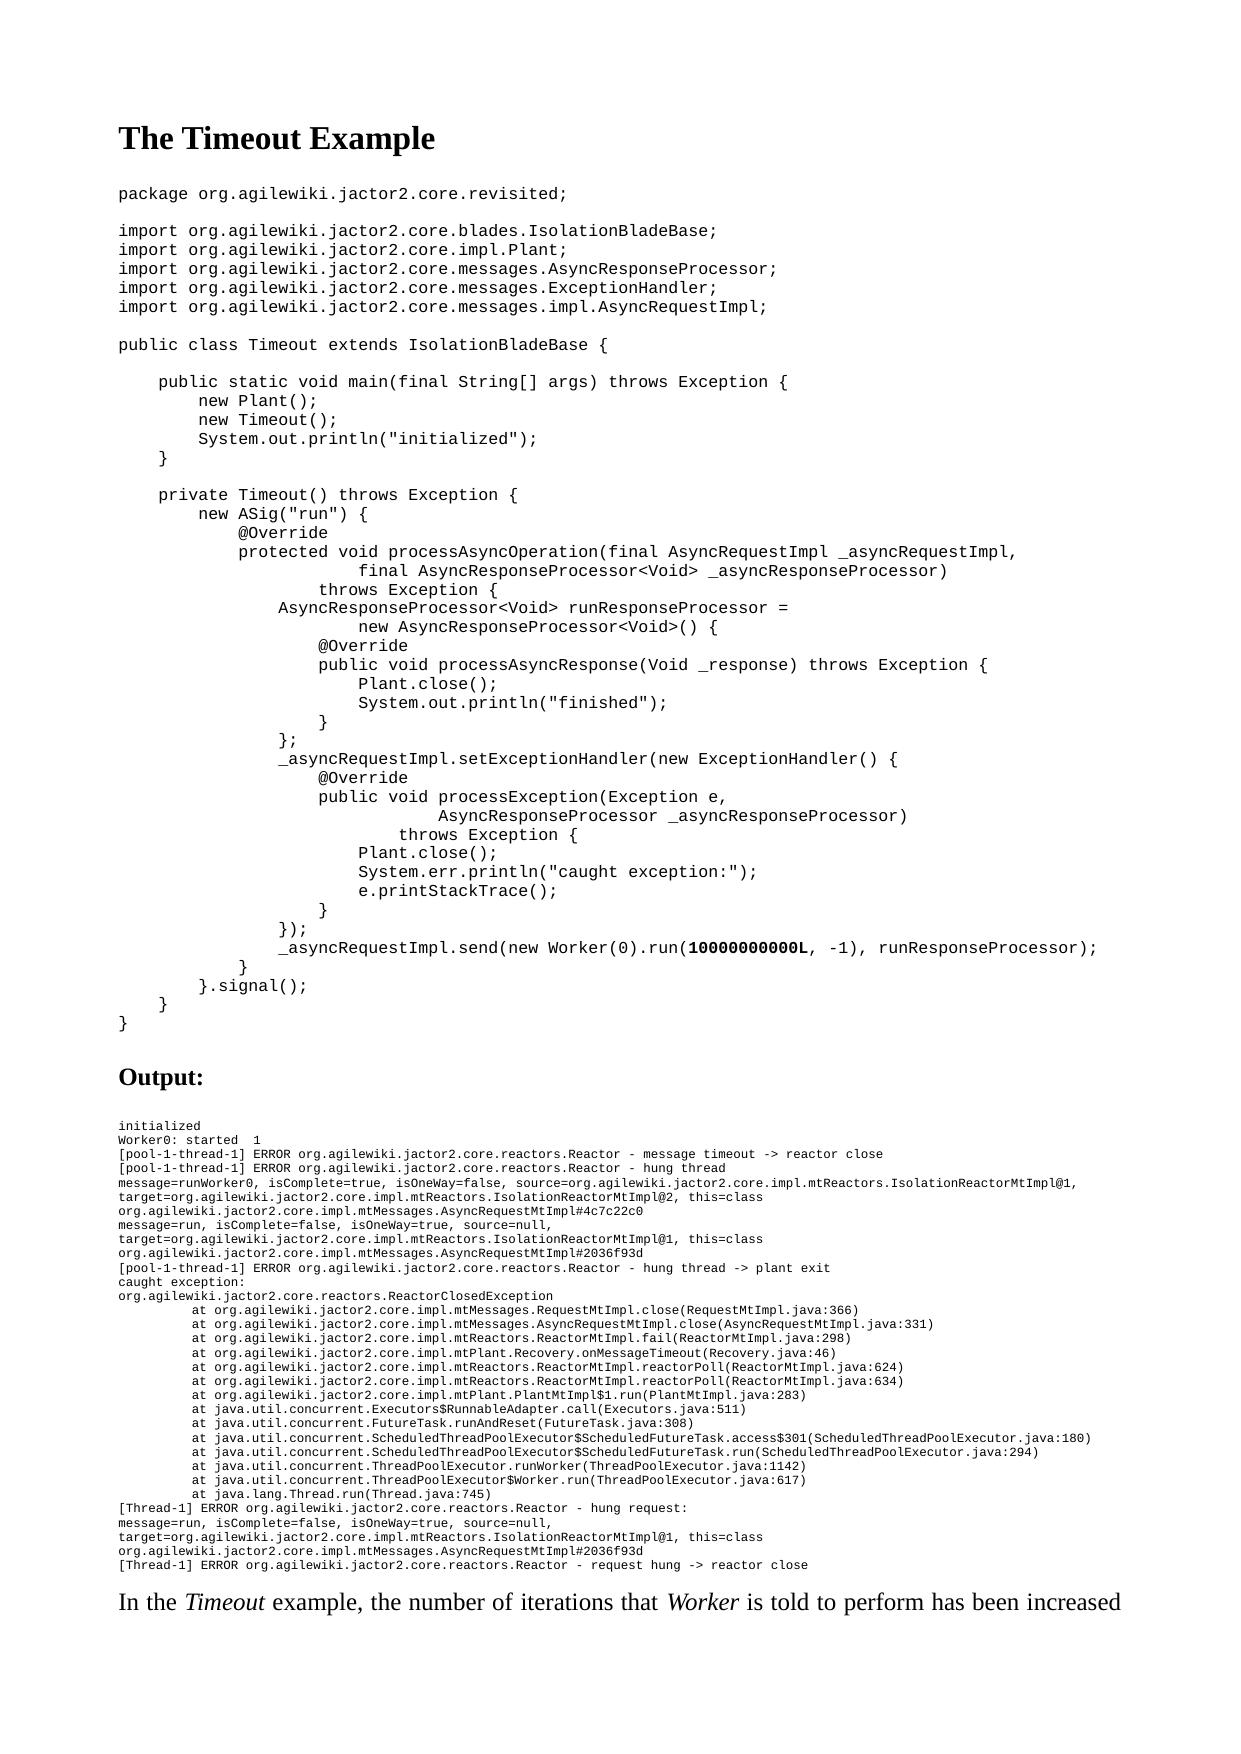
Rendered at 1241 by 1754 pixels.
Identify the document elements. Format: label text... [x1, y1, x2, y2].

text } [118, 713, 1122, 732]
text }); [118, 921, 1122, 939]
text final AsyncResponseProcessor<Void> _asyncResponseProcessor) [118, 562, 1122, 581]
text _asyncRequestImpl.setExceptionHandler(new ExceptionHandler() { [118, 751, 1122, 770]
text message=run, isComplete=false, isOneWay=true, source=null, target=org.agilewiki.jactor2.core.impl.mtReactors.IsolationReactorMtImpl@1, this=class org.agilewiki.jactor2.core.impl.mtMessages.AsyncRequestMtImpl#2036f93d [118, 1517, 1122, 1559]
text e.printStackTrace(); [118, 883, 1122, 902]
text at java.util.concurrent.Executors$RunnableAdapter.call(Executors.java:511) [118, 1403, 1122, 1417]
text public void processAsyncResponse(Void _response) throws Exception { [118, 657, 1122, 675]
text new Timeout(); [118, 411, 1122, 430]
text private Timeout() throws Exception { [118, 487, 1122, 506]
text import org.agilewiki.jactor2.core.messages.ExceptionHandler; [118, 279, 1122, 298]
text at java.util.concurrent.ThreadPoolExecutor$Worker.run(ThreadPoolExecutor.java:617) [118, 1474, 1122, 1488]
text new ASig("run") { [118, 506, 1122, 524]
text System.out.println("initialized"); [118, 430, 1122, 449]
text @Override [118, 638, 1122, 657]
text new AsyncResponseProcessor<Void>() { [118, 619, 1122, 638]
text protected void processAsyncOperation(final AsyncRequestImpl _asyncRequestImpl, [118, 543, 1122, 562]
text } [118, 449, 1122, 468]
text _asyncRequestImpl.send(new Worker(0).run(10000000000L, -1), runResponseProcessor); [118, 939, 1122, 958]
text throws Exception { [118, 826, 1122, 845]
text In the Timeout example, the number of iterations that Worker is told to perform has been increased [118, 1587, 1122, 1616]
text caught exception: [118, 1276, 1122, 1290]
text [pool-1-thread-1] ERROR org.agilewiki.jactor2.core.reactors.Reactor - hung thread -> plant exit [118, 1262, 1122, 1276]
text System.out.println("finished"); [118, 694, 1122, 713]
text import org.agilewiki.jactor2.core.messages.AsyncResponseProcessor; [118, 261, 1122, 279]
text at org.agilewiki.jactor2.core.impl.mtMessages.RequestMtImpl.close(RequestMtImpl.java:366) [118, 1304, 1122, 1318]
text import org.agilewiki.jactor2.core.blades.IsolationBladeBase; [118, 223, 1122, 242]
text public static void main(final String[] args) throws Exception { [118, 374, 1122, 393]
text at java.util.concurrent.ThreadPoolExecutor.runWorker(ThreadPoolExecutor.java:1142) [118, 1460, 1122, 1474]
text }; [118, 732, 1122, 751]
text import org.agilewiki.jactor2.core.impl.Plant; [118, 242, 1122, 261]
text package org.agilewiki.jactor2.core.revisited; [118, 185, 1122, 204]
text Worker0: started 1 [118, 1134, 1122, 1148]
text at java.util.concurrent.ScheduledThreadPoolExecutor$ScheduledFutureTask.access$301(ScheduledThreadPoolExecutor.java:180) [118, 1432, 1122, 1446]
text Plant.close(); [118, 675, 1122, 694]
text at org.agilewiki.jactor2.core.impl.mtReactors.ReactorMtImpl.reactorPoll(ReactorMtImpl.java:634) [118, 1375, 1122, 1389]
text message=run, isComplete=false, isOneWay=true, source=null, target=org.agilewiki.jactor2.core.impl.mtReactors.IsolationReactorMtImpl@1, this=class org.agilewiki.jactor2.core.impl.mtMessages.AsyncRequestMtImpl#2036f93d [118, 1219, 1122, 1262]
text [pool-1-thread-1] ERROR org.agilewiki.jactor2.core.reactors.Reactor - hung thread [118, 1162, 1122, 1177]
text Plant.close(); [118, 845, 1122, 864]
text } [118, 1015, 1122, 1034]
text Output: [118, 1062, 1122, 1091]
text } [118, 902, 1122, 921]
text @Override [118, 524, 1122, 543]
text initialized [118, 1120, 1122, 1134]
text } [118, 958, 1122, 977]
text at org.agilewiki.jactor2.core.impl.mtReactors.ReactorMtImpl.reactorPoll(ReactorMtImpl.java:624) [118, 1361, 1122, 1375]
text @Override [118, 770, 1122, 788]
text [Thread-1] ERROR org.agilewiki.jactor2.core.reactors.Reactor - hung request: [118, 1502, 1122, 1517]
text at org.agilewiki.jactor2.core.impl.mtMessages.AsyncRequestMtImpl.close(AsyncRequestMtImpl.java:331) [118, 1318, 1122, 1332]
text message=runWorker0, isComplete=true, isOneWay=false, source=org.agilewiki.jactor2.core.impl.mtReactors.IsolationReactorMtImpl@1, target=org.agilewiki.jactor2.core.impl.mtReactors.IsolationReactorMtImpl@2, this=class org.agilewiki.jactor2.core.impl.mtMessages.AsyncRequestMtImpl#4c7c22c0 [118, 1177, 1122, 1219]
text }.signal(); [118, 977, 1122, 996]
text at org.agilewiki.jactor2.core.impl.mtReactors.ReactorMtImpl.fail(ReactorMtImpl.java:298) [118, 1332, 1122, 1347]
text AsyncResponseProcessor<Void> runResponseProcessor = [118, 600, 1122, 619]
text throws Exception { [118, 581, 1122, 600]
text public void processException(Exception e, [118, 788, 1122, 807]
text org.agilewiki.jactor2.core.reactors.ReactorClosedException [118, 1290, 1122, 1304]
text import org.agilewiki.jactor2.core.messages.impl.AsyncRequestImpl; [118, 298, 1122, 317]
text at org.agilewiki.jactor2.core.impl.mtPlant.Recovery.onMessageTimeout(Recovery.java:46) [118, 1347, 1122, 1361]
text at java.lang.Thread.run(Thread.java:745) [118, 1488, 1122, 1502]
text The Timeout Example [118, 118, 1122, 156]
text [Thread-1] ERROR org.agilewiki.jactor2.core.reactors.Reactor - request hung -> reactor close [118, 1559, 1122, 1573]
text public class Timeout extends IsolationBladeBase { [118, 336, 1122, 355]
text at java.util.concurrent.ScheduledThreadPoolExecutor$ScheduledFutureTask.run(ScheduledThreadPoolExecutor.java:294) [118, 1446, 1122, 1460]
text at java.util.concurrent.FutureTask.runAndReset(FutureTask.java:308) [118, 1417, 1122, 1432]
text new Plant(); [118, 393, 1122, 411]
text System.err.println("caught exception:"); [118, 864, 1122, 883]
text } [118, 996, 1122, 1015]
text AsyncResponseProcessor _asyncResponseProcessor) [118, 807, 1122, 826]
text at org.agilewiki.jactor2.core.impl.mtPlant.PlantMtImpl$1.run(PlantMtImpl.java:283) [118, 1389, 1122, 1403]
text [pool-1-thread-1] ERROR org.agilewiki.jactor2.core.reactors.Reactor - message timeout -> reactor close [118, 1148, 1122, 1162]
